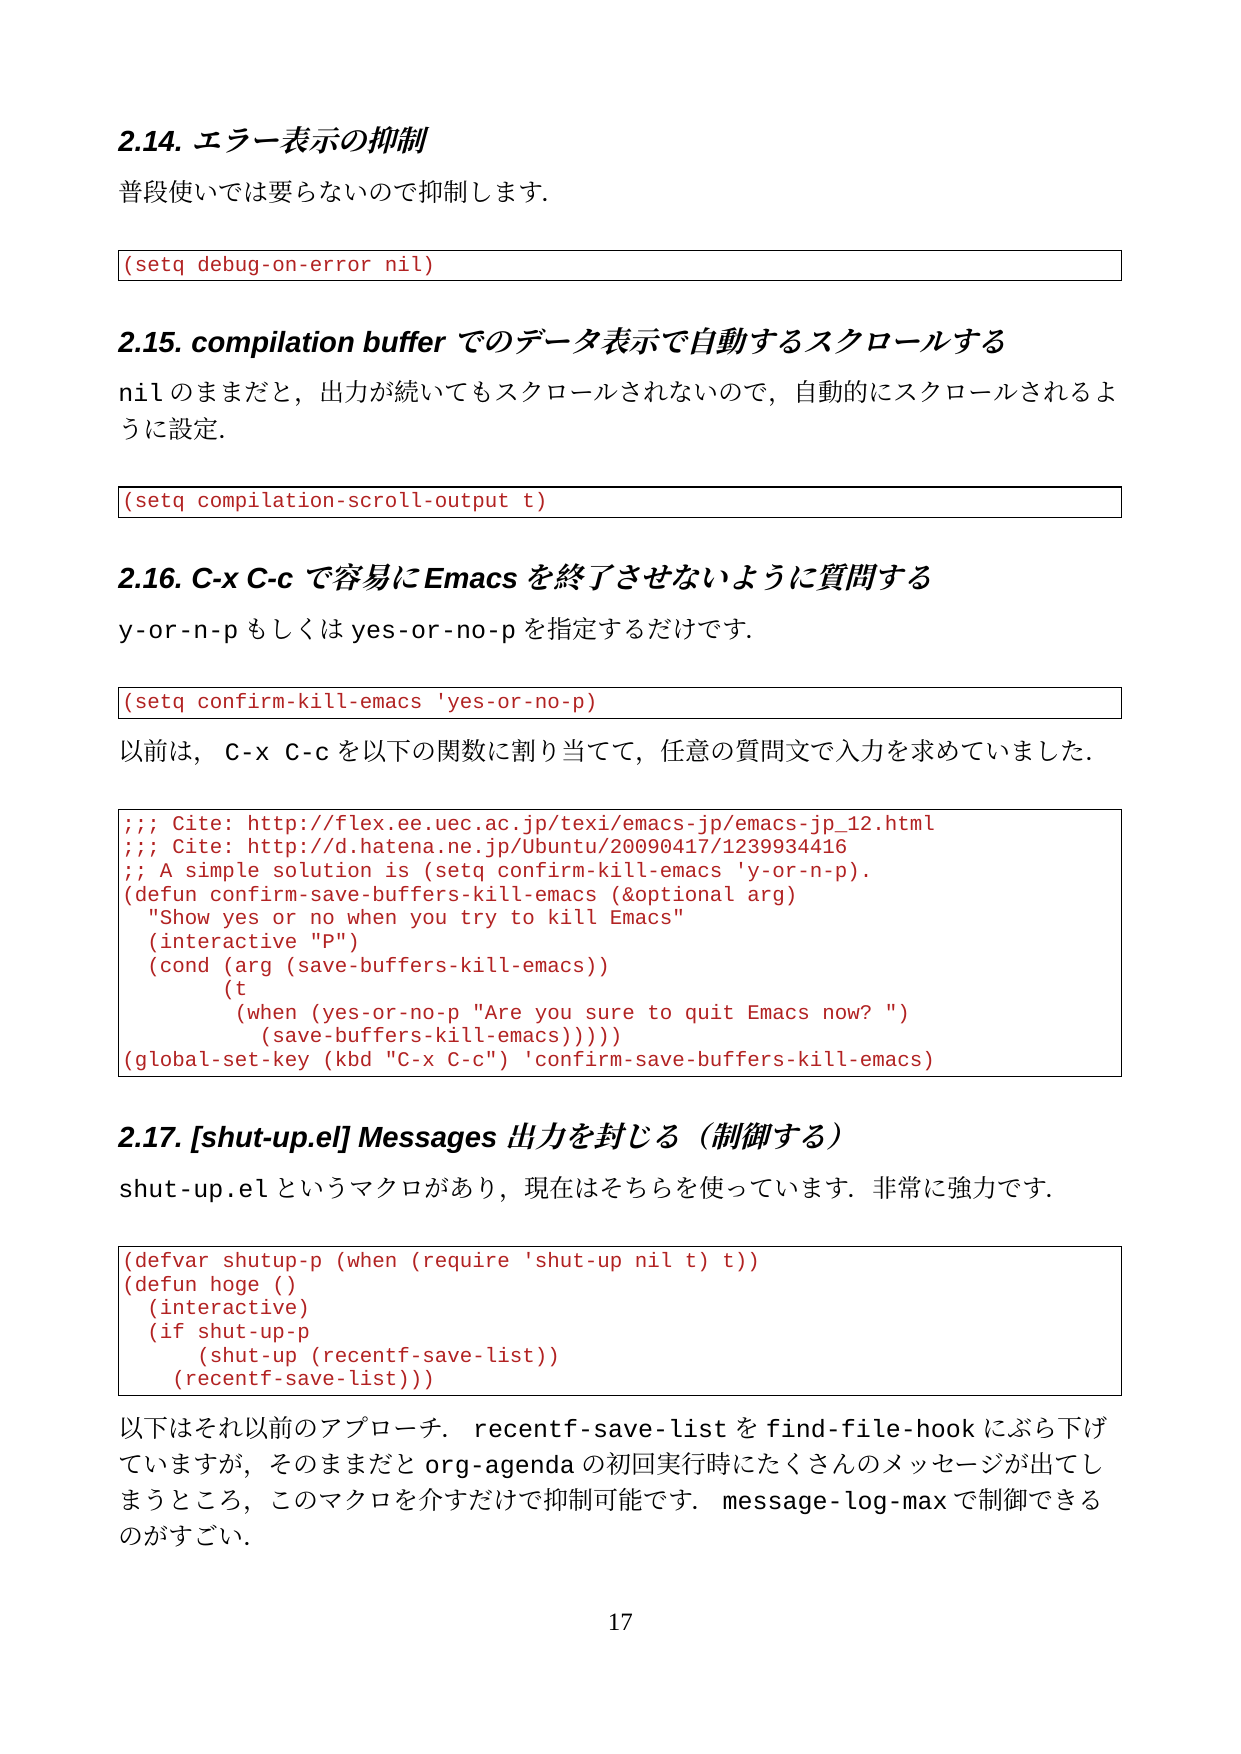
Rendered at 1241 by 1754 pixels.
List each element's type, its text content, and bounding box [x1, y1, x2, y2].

subtitle [shut-up.el] Messages 出力を封じる（制御する） [118, 1114, 1122, 1156]
text (defun confirm-save-buffers-kill-emacs (&optional arg) [119, 880, 1121, 903]
subtitle compilation buffer でのデータ表示で自動するスクロールする [118, 319, 1122, 361]
text (cond (arg (save-buffers-kill-emacs)) [119, 951, 1121, 974]
text (defun hoge () [119, 1270, 1121, 1293]
text (recentf-save-list))) [119, 1364, 1121, 1395]
text (interactive "P") [119, 927, 1121, 951]
text ;;; Cite: http://flex.ee.uec.ac.jp/texi/emacs-jp/emacs-jp_12.html [119, 810, 1121, 832]
text y-or-n-p もしくは yes-or-no-p を指定するだけです． [118, 610, 1122, 675]
text (if shut-up-p [119, 1317, 1121, 1341]
text (interactive) [119, 1293, 1121, 1317]
text 以前は， C-x C-c を以下の関数に割り当てて，任意の質問文で入力を求めていました． [118, 731, 1122, 796]
text (save-buffers-kill-emacs))))) [119, 1022, 1121, 1045]
subtitle エラー表示の抑制 [118, 118, 1122, 160]
text (shut-up (recentf-save-list)) [119, 1341, 1121, 1364]
text (setq confirm-kill-emacs 'yes-or-no-p) [119, 688, 1121, 718]
text ;; A simple solution is (setq confirm-kill-emacs 'y-or-n-p). [119, 856, 1121, 880]
text nil のままだと，出力が続いてもスクロールされないので，自動的にスクロールされるように設定． [118, 373, 1122, 474]
text "Show yes or no when you try to kill Emacs" [119, 903, 1121, 927]
text (global-set-key (kbd "C-x C-c") 'confirm-save-buffers-kill-emacs) [119, 1045, 1121, 1076]
text (setq debug-on-error nil) [119, 251, 1121, 280]
text (setq compilation-scroll-output t) [119, 488, 1121, 517]
text (defvar shutup-p (when (require 'shut-up nil t) t)) [119, 1247, 1121, 1270]
text shut-up.el というマクロがあり，現在はそちらを使っています．非常に強力です． [118, 1168, 1122, 1233]
text (when (yes-or-no-p "Are you sure to quit Emacs now? ") [119, 998, 1121, 1022]
subtitle C-x C-c で容易にEmacsを終了させないように質問する [118, 555, 1122, 597]
text 以下はそれ以前のアプローチ． recentf-save-list を find-file-hook にぶら下げていますが，そのままだと org-agenda の初回実行時にたくさんのメッセージが出てしまうところ，このマクロを介すだけで抑制可能です． message-log-max で制御できるのがすごい． [118, 1408, 1122, 1553]
text ;;; Cite: http://d.hatena.ne.jp/Ubuntu/20090417/1239934416 [119, 832, 1121, 856]
text (t [119, 974, 1121, 998]
text 普段使いでは要らないので抑制します． [118, 172, 1122, 237]
